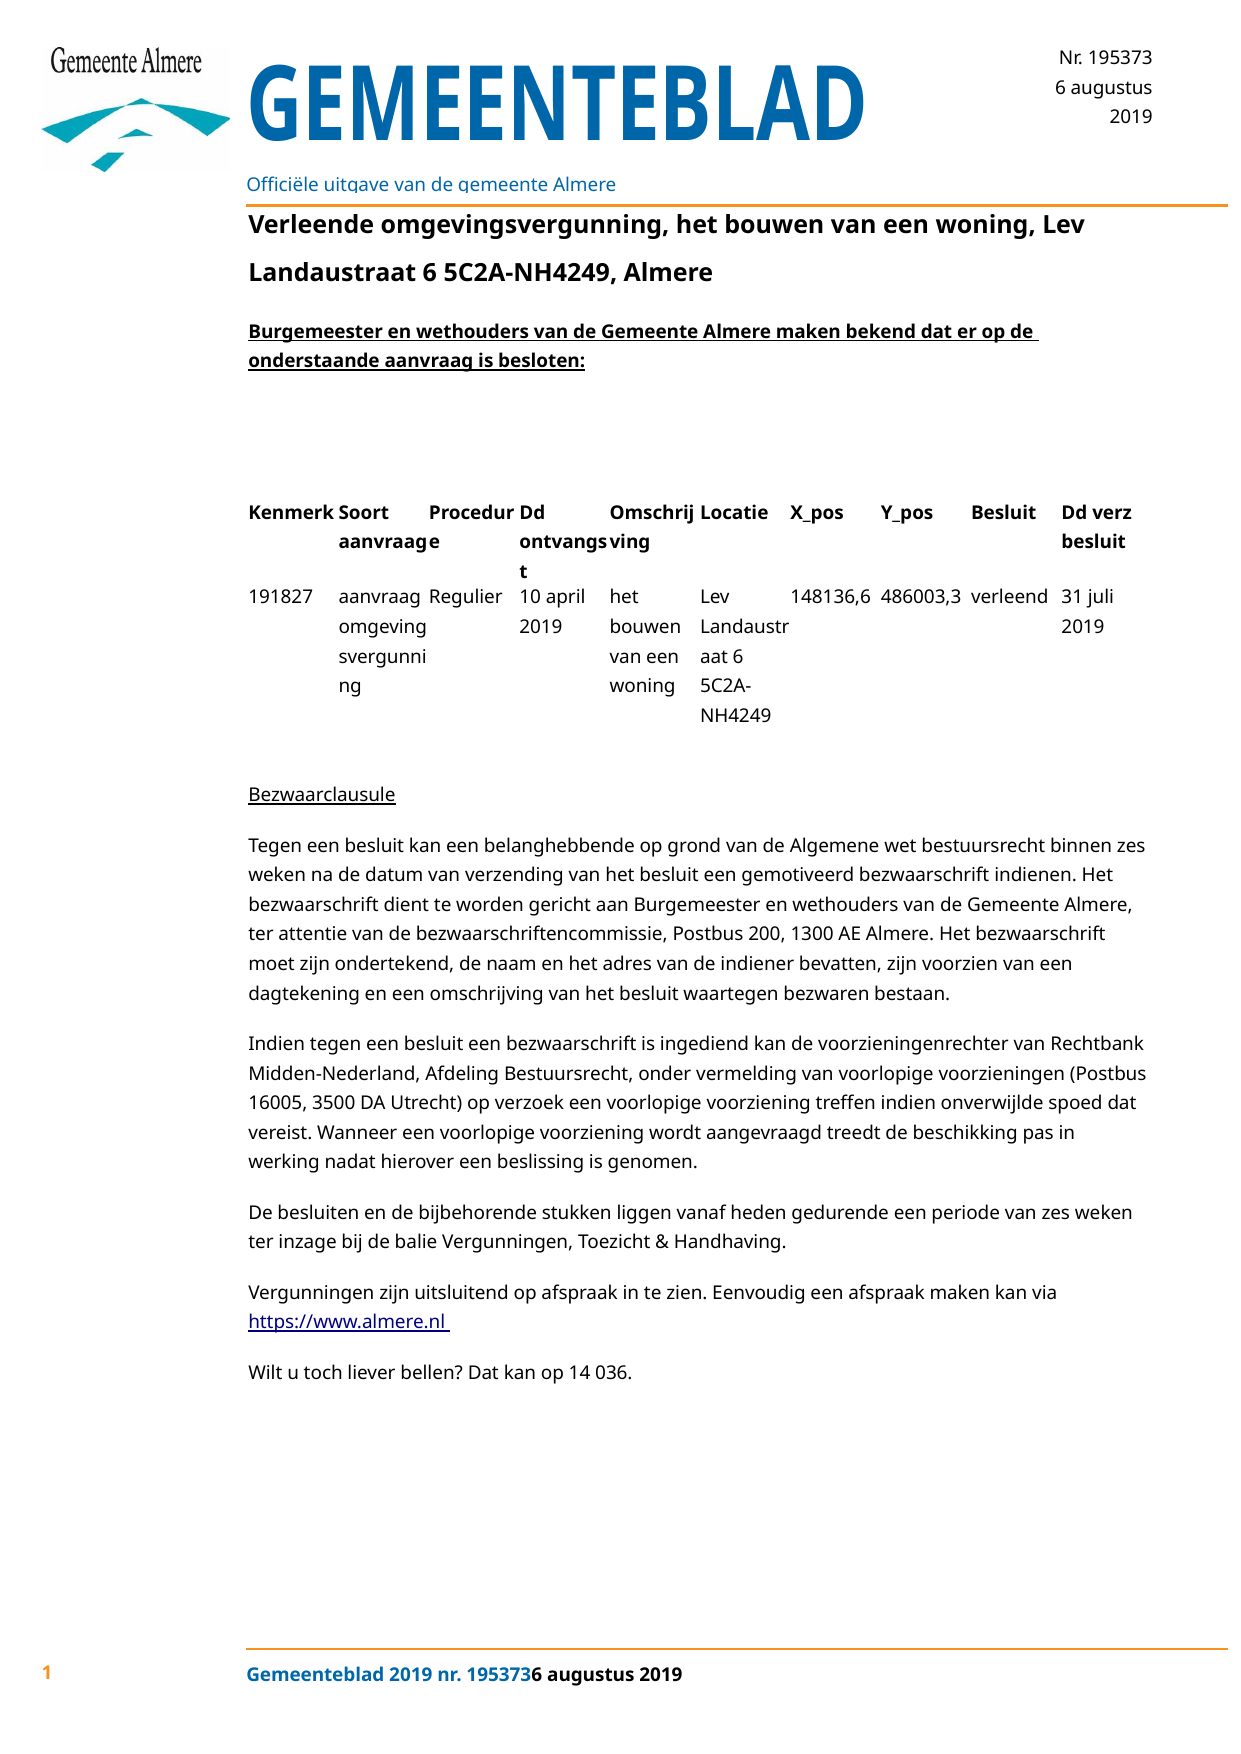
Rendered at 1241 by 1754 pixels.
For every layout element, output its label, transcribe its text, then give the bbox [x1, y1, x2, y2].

table_header Procedure [429, 499, 519, 584]
text Wilt u toch liever bellen? Dat kan op 14 036. [248, 1359, 1152, 1385]
table_cell Regulier [429, 584, 519, 728]
table_header Y_pos [881, 499, 971, 584]
table_cell 31 juli 2019 [1061, 584, 1152, 728]
table_header Dd ontvangst [519, 499, 609, 584]
text De besluiten en de bijbehorende stukken liggen vanaf heden gedurende een periode van zes weken ter inzage bij de balie Vergunningen, Toezicht & Handhaving. [248, 1199, 1152, 1254]
table_header Omschrijving [609, 499, 700, 584]
table_header Besluit [971, 499, 1061, 584]
text Vergunningen zijn uitsluitend op afspraak in te zien. Eenvoudig een afspraak maken kan via https://www.almere.nl [248, 1279, 1152, 1334]
text Bezwaarclausule [248, 781, 1152, 807]
table_header Kenmerk [248, 499, 338, 584]
table_cell aanvraag omgevingsvergunning [338, 584, 429, 728]
table_cell 148136,6 [790, 584, 881, 728]
table_cell verleend [971, 584, 1061, 728]
table_cell Lev Landaustraat 6 5C2A-NH4249 [700, 584, 790, 728]
picture [41, 47, 231, 172]
table_cell het bouwen van een woning [609, 584, 700, 728]
text Indien tegen een besluit een bezwaarschrift is ingediend kan de voorzieningenrechter van Rechtbank Midden-Nederland, Afdeling Bestuursrecht, onder vermelding van voorlopige voorzieningen (Postbus 16005, 3500 DA Utrecht) op verzoek een voorlopige voorziening treffen indien onverwijlde spoed dat vereist. Wanneer een voorlopige voorziening wordt aangevraagd treedt de beschikking pas in werking nadat hierover een beslissing is genomen. [248, 1030, 1152, 1174]
text Verleende omgevingsvergunning, het bouwen van een woning, Lev Landaustraat 6 5C2A-NH4249, Almere [248, 207, 1152, 288]
text Tegen een besluit kan een belanghebbende op grond van de Algemene wet bestuursrecht binnen zes weken na de datum van verzending van het besluit een gemotiveerd bezwaarschrift indienen. Het bezwaarschrift dient te worden gericht aan Burgemeester en wethouders van de Gemeente Almere, ter attentie van de bezwaarschriftencommissie, Postbus 200, 1300 AE Almere. Het bezwaarschrift moet zijn ondertekend, de naam en het adres van de indiener bevatten, zijn voorzien van een dagtekening en een omschrijving van het besluit waartegen bezwaren bestaan. [248, 832, 1152, 1006]
table_header Soort aanvraag [338, 499, 429, 584]
table_cell 486003,3 [881, 584, 971, 728]
text Burgemeester en wethouders van de Gemeente Almere maken bekend dat er op de onderstaande aanvraag is besloten: [248, 318, 1152, 373]
table_header Locatie [700, 499, 790, 584]
table_cell 191827 [248, 584, 338, 728]
table_header Dd verz besluit [1061, 499, 1152, 584]
table_header X_pos [790, 499, 881, 584]
table_cell 10 april 2019 [519, 584, 609, 728]
